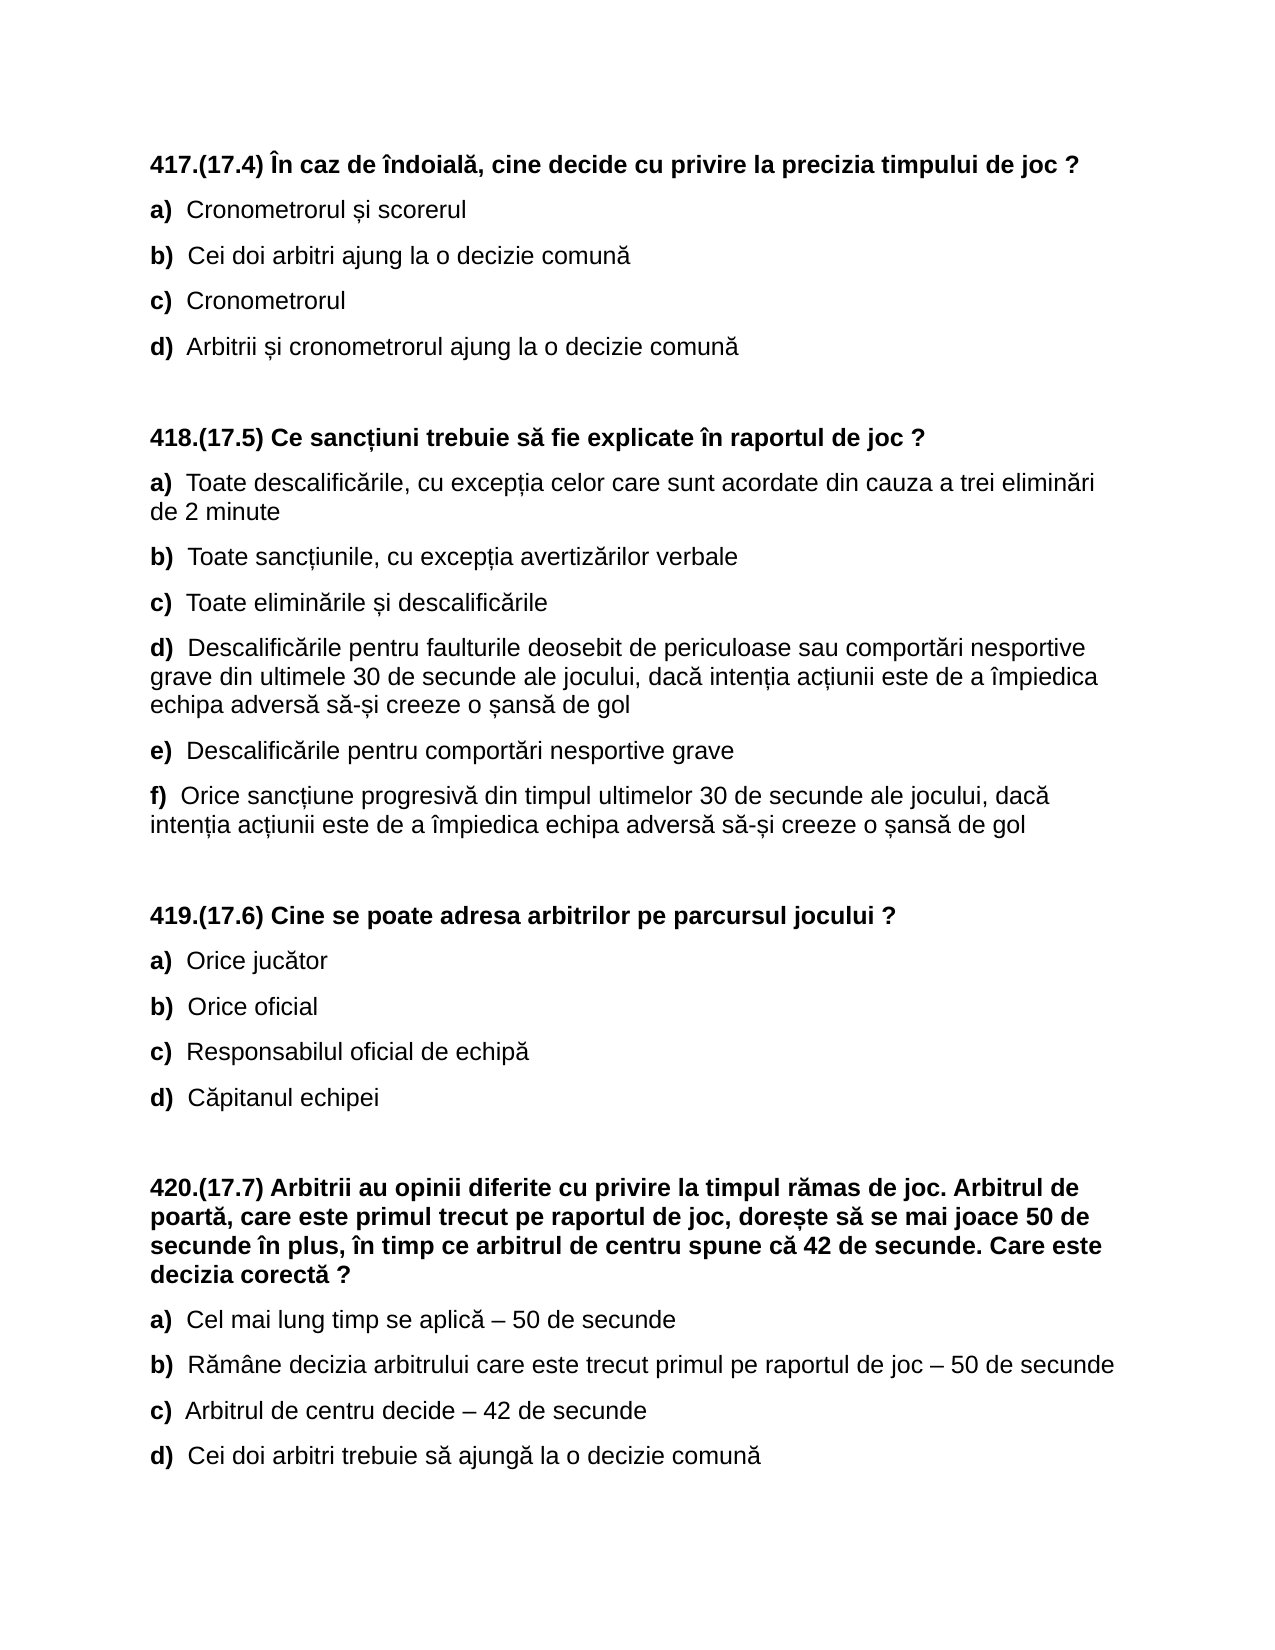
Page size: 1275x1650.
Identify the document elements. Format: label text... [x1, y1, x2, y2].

text 419.(17.6) Cine se poate adresa arbitrilor pe parcursul jocului ? [150, 901, 1125, 929]
text d) Cei doi arbitri trebuie să ajungă la o decizie comună [150, 1441, 1125, 1470]
text 418.(17.5) Ce sancțiuni trebuie să fie explicate în raportul de joc ? [150, 422, 1125, 451]
text a) Toate descalificările, cu excepția celor care sunt acordate din cauza a trei eliminări de 2 minute [150, 468, 1125, 525]
text c) Cronometrorul [150, 286, 1125, 315]
text b) Orice oficial [150, 992, 1125, 1020]
text b) Toate sancțiunile, cu excepția avertizărilor verbale [150, 542, 1125, 571]
text d) Descalificările pentru faulturile deosebit de periculoase sau comportări nesportive grave din ultimele 30 de secunde ale jocului, dacă intenția acțiunii este de a împiedica echipa adversă să-și creeze o șansă de gol [150, 633, 1125, 719]
text 420.(17.7) Arbitrii au opinii diferite cu privire la timpul rămas de joc. Arbitrul de poartă, care este primul trecut pe raportul de joc, dorește să se mai joace 50 de secunde în plus, în timp ce arbitrul de centru spune că 42 de secunde. Care este decizia corectă ? [150, 1173, 1125, 1288]
text c) Arbitrul de centru decide – 42 de secunde [150, 1396, 1125, 1424]
text b) Cei doi arbitri ajung la o decizie comună [150, 241, 1125, 269]
text a) Orice jucător [150, 946, 1125, 975]
text d) Căpitanul echipei [150, 1082, 1125, 1111]
text f) Orice sancțiune progresivă din timpul ultimelor 30 de secunde ale jocului, dacă intenția acțiunii este de a împiedica echipa adversă să-și creeze o șansă de gol [150, 781, 1125, 839]
text a) Cel mai lung timp se aplică – 50 de secunde [150, 1305, 1125, 1334]
text a) Cronometrorul și scorerul [150, 195, 1125, 224]
text c) Toate eliminările și descalificările [150, 587, 1125, 616]
text d) Arbitrii și cronometrorul ajung la o decizie comună [150, 332, 1125, 360]
text 417.(17.4) În caz de îndoială, cine decide cu privire la precizia timpului de joc ? [150, 150, 1125, 179]
text c) Responsabilul oficial de echipă [150, 1037, 1125, 1066]
text b) Rămâne decizia arbitrului care este trecut primul pe raportul de joc – 50 de secunde [150, 1350, 1125, 1379]
text e) Descalificările pentru comportări nesportive grave [150, 736, 1125, 764]
